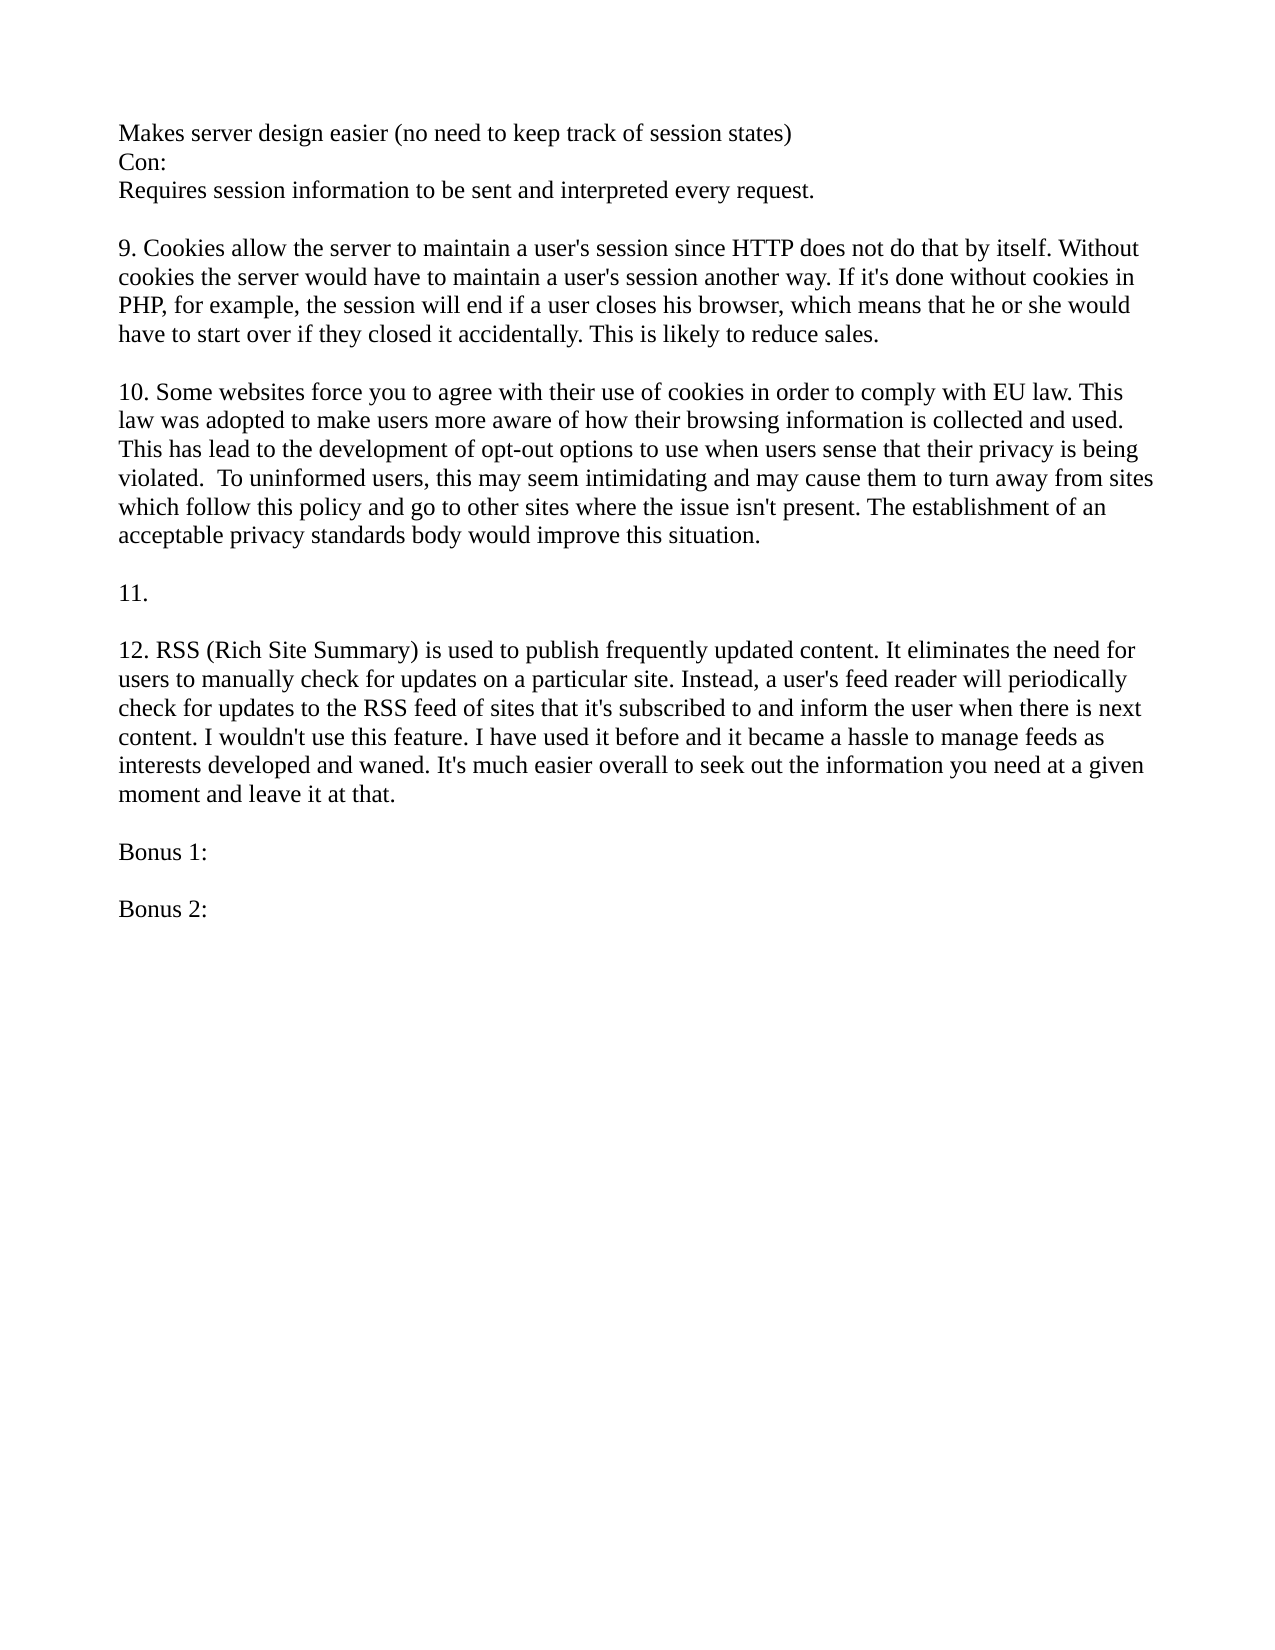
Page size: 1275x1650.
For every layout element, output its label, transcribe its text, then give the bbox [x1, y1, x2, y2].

text 12. RSS (Rich Site Summary) is used to publish frequently updated content. It eliminates the need for users to manually check for updates on a particular site. Instead, a user's feed reader will periodically check for updates to the RSS feed of sites that it's subscribed to and inform the user when there is next content. I wouldn't use this feature. I have used it before and it became a hassle to manage feeds as interests developed and waned. It's much easier overall to seek out the information you need at a given moment and leave it at that. [118, 636, 1157, 808]
text 11. [118, 578, 1157, 607]
text Makes server design easier (no need to keep track of session states) [118, 118, 1157, 147]
text 9. Cookies allow the server to maintain a user's session since HTTP does not do that by itself. Without cookies the server would have to maintain a user's session another way. If it's done without cookies in PHP, for example, the session will end if a user closes his browser, which means that he or she would have to start over if they closed it accidentally. This is likely to reduce sales. [118, 233, 1157, 348]
text Bonus 1: [118, 837, 1157, 866]
text 10. Some websites force you to agree with their use of cookies in order to comply with EU law. This law was adopted to make users more aware of how their browsing information is collected and used. This has lead to the development of opt-out options to use when users sense that their privacy is being violated. To uninformed users, this may seem intimidating and may cause them to turn away from sites which follow this policy and go to other sites where the issue isn't present. The establishment of an acceptable privacy standards body would improve this situation. [118, 377, 1157, 549]
text Bonus 2: [118, 894, 1157, 923]
text Requires session information to be sent and interpreted every request. [118, 176, 1157, 204]
text Con: [118, 147, 1157, 176]
